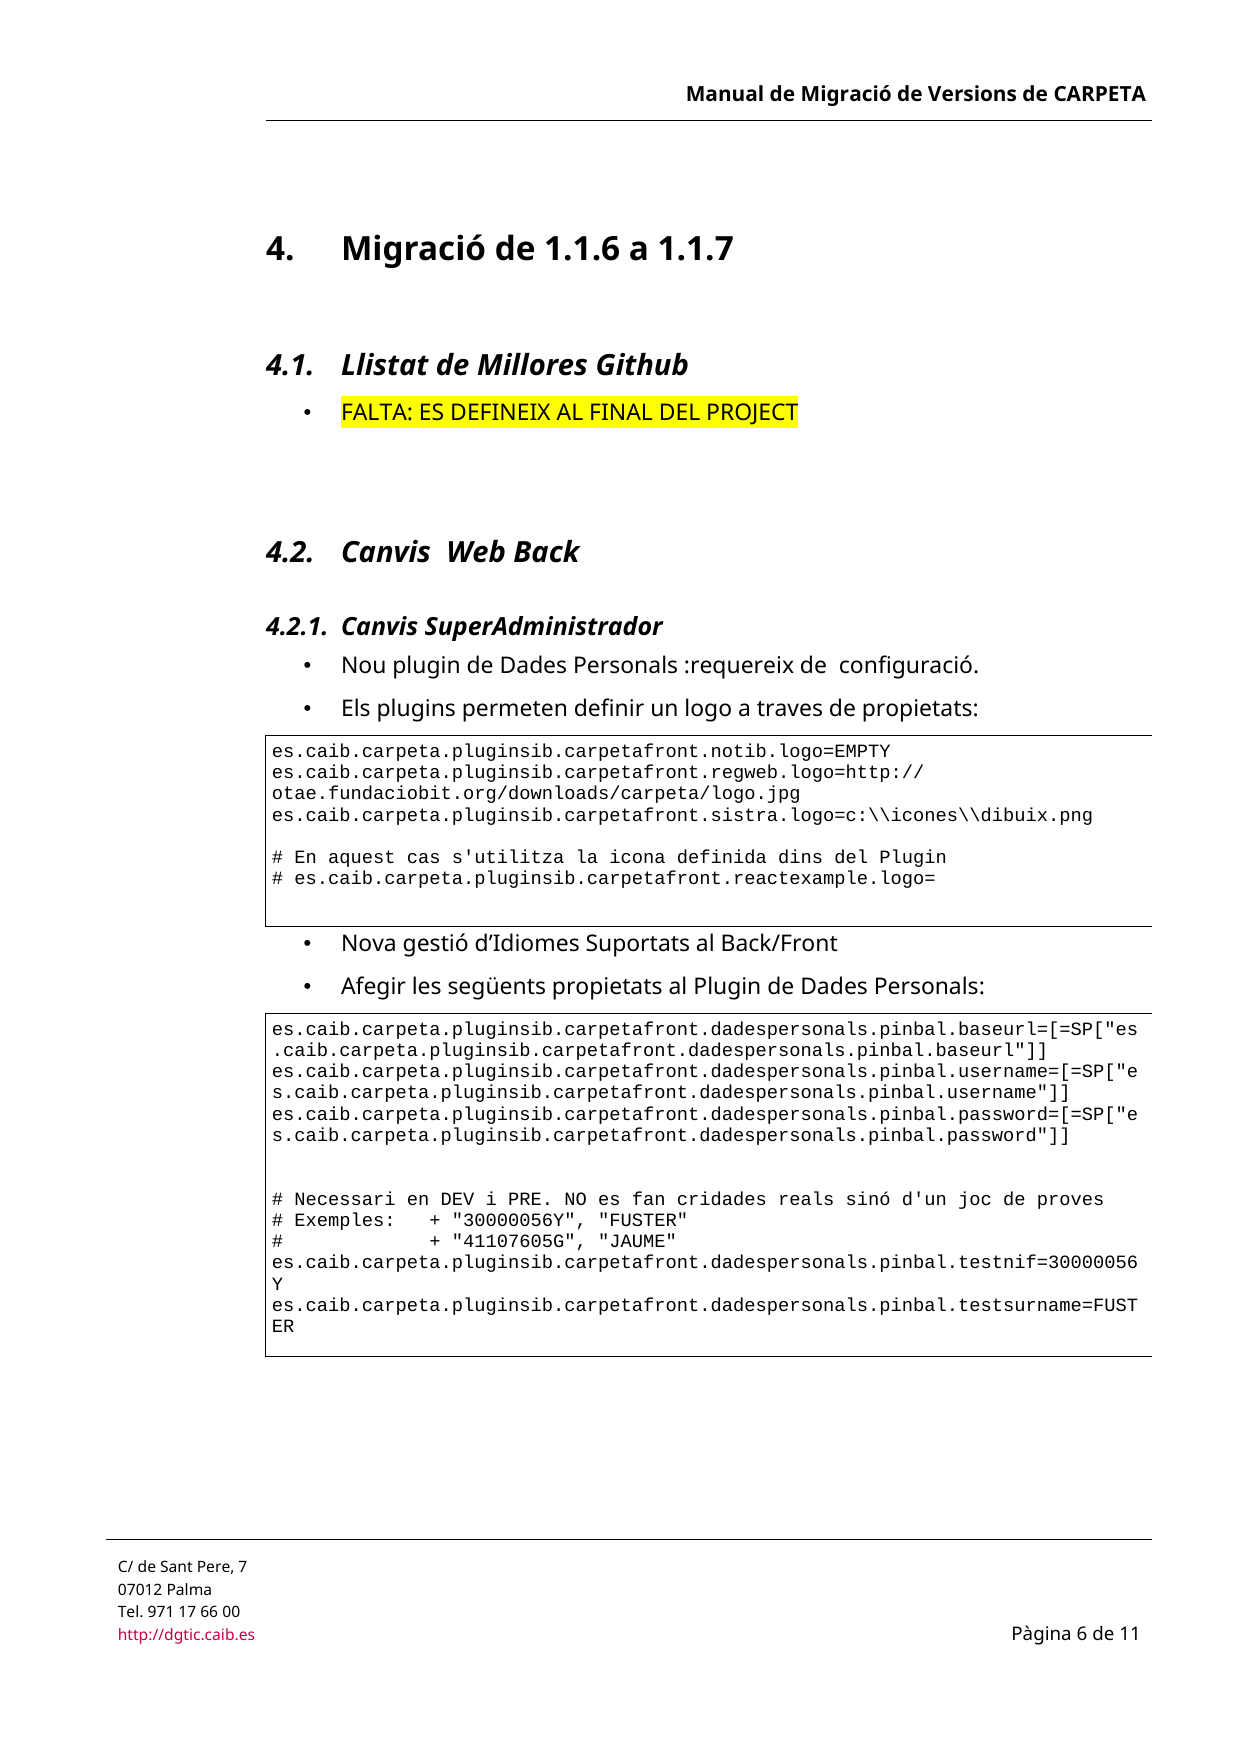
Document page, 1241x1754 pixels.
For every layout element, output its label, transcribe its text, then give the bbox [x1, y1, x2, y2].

subtitle Canvis Web Back [266, 531, 1152, 571]
subtitle Migració de 1.1.6 a 1.1.7 [266, 224, 1152, 270]
subtitle Llistat de Millores Github [266, 344, 1152, 384]
table_header es.caib.carpeta.pluginsib.carpetafront.dadespersonals.pinbal.baseurl=[=SP["es.caib.carpeta.pluginsib.carpetafront.dadespersonals.pinbal.baseurl"]] es.caib.carpeta.pluginsib.carpetafront.dadespersonals.pinbal.username=[=SP["es.caib.carpeta.pluginsib.carpetafront.dadespersonals.pinbal.username"]] es.caib.carpeta.pluginsib.carpetafront.dadespersonals.pinbal.password=[=SP["es.caib.carpeta.pluginsib.carpetafront.dadespersonals.pinbal.password"]] # Necessari en DEV i PRE. NO es fan cridades reals sinó d'un joc de proves # Exemples: + "30000056Y", "FUSTER" # + "41107605G", "JAUME" es.caib.carpeta.pluginsib.carpetafront.dadespersonals.pinbal.testnif=30000056Y es.caib.carpeta.pluginsib.carpetafront.dadespersonals.pinbal.testsurname=FUSTER [266, 1014, 1152, 1356]
list FALTA: ES DEFINEIX AL FINAL DEL PROJECT [303, 396, 1152, 428]
subtitle Canvis SuperAdministrador [266, 608, 1152, 643]
list Afegir les següents propietats al Plugin de Dades Personals: [303, 970, 1152, 1001]
list Els plugins permeten definir un logo a traves de propietats: [303, 692, 1152, 723]
list Nova gestió d’Idiomes Suportats al Back/Front [303, 927, 1152, 958]
table_header es.caib.carpeta.pluginsib.carpetafront.notib.logo=EMPTY es.caib.carpeta.pluginsib.carpetafront.regweb.logo=http://otae.fundaciobit.org/downloads/carpeta/logo.jpg es.caib.carpeta.pluginsib.carpetafront.sistra.logo=c:\\icones\\dibuix.png # En aquest cas s'utilitza la icona definida dins del Plugin # es.caib.carpeta.pluginsib.carpetafront.reactexample.logo= [266, 736, 1152, 926]
list Nou plugin de Dades Personals :requereix de configuració. [303, 649, 1152, 680]
